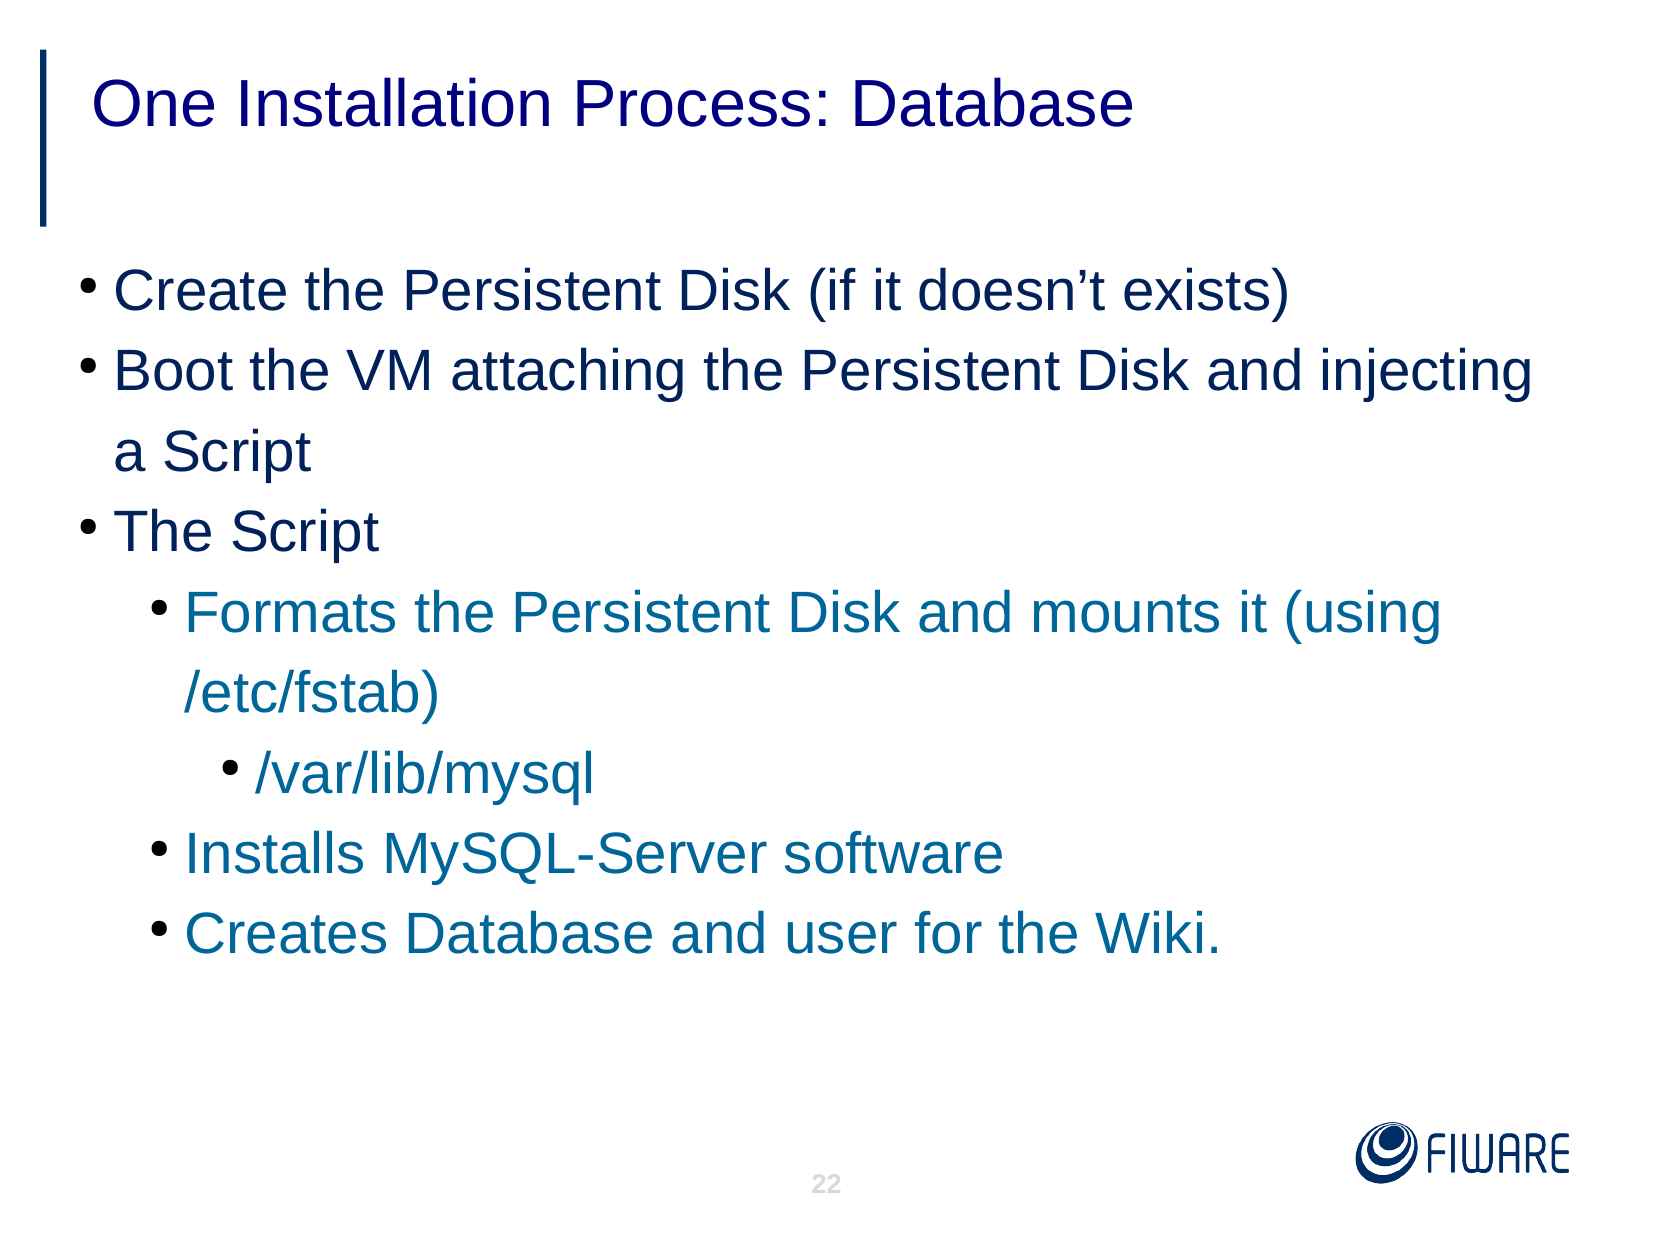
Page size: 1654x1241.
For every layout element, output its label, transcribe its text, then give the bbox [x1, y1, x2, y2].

title One Installation Process: Database [76, 51, 1408, 196]
picture [1351, 1116, 1575, 1188]
text_box Create the Persistent Disk (if it doesn’t exists) Boot the VM attaching the Persistent Disk and injecting a Script The Script Formats the Persistent Disk and mounts it (using /etc/fstab) /var/lib/mysql Installs MySQL-Server software Creates Database and user for the Wiki. [63, 234, 1573, 973]
slide_number [733, 1149, 921, 1216]
